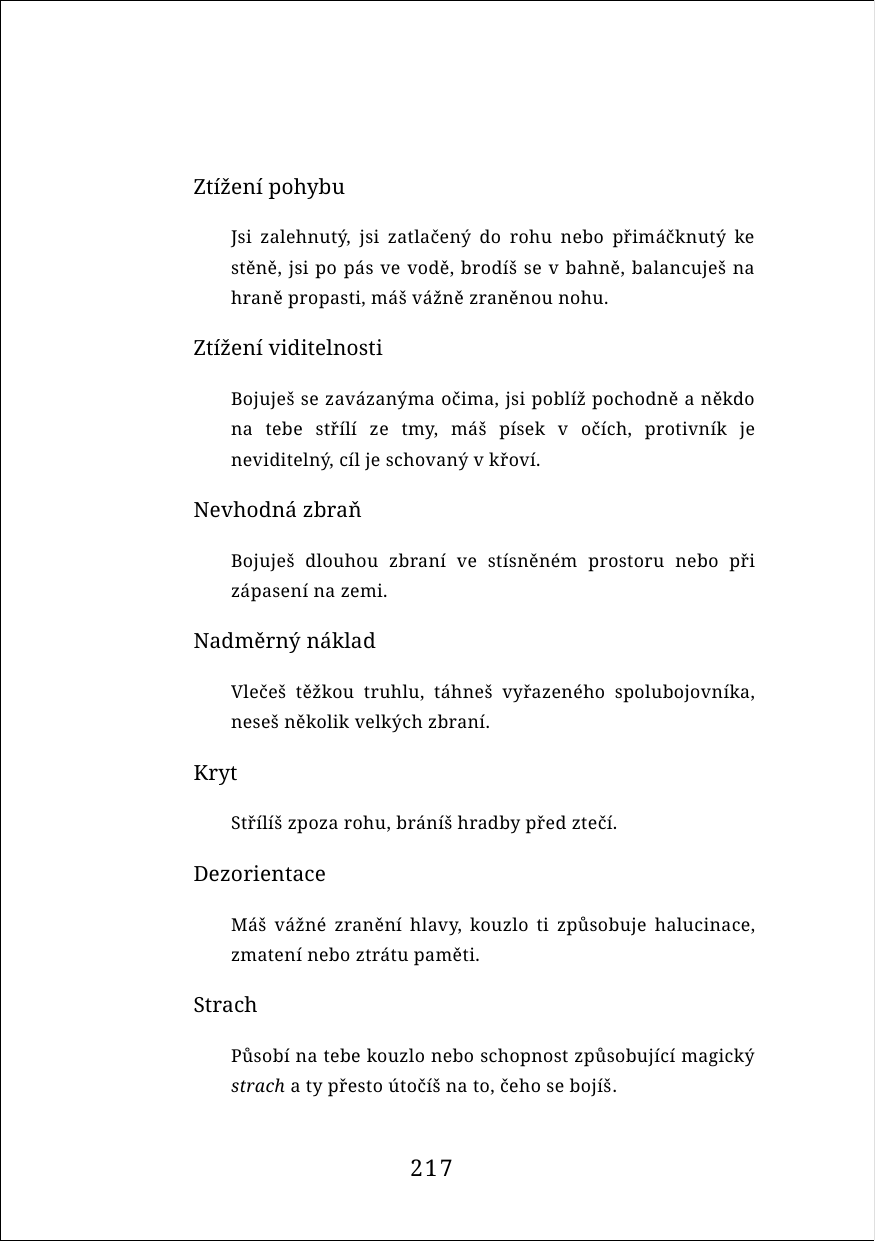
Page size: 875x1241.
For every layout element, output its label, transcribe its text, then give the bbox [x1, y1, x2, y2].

list Ztížení viditelnosti [156, 333, 756, 362]
list Působí na tebe kouzlo nebo schopnost způsobující magický strach a ty přesto útočíš na to, čeho se bojíš. [193, 1043, 756, 1098]
list Bojuješ se zavázanýma očima, jsi poblíž pochodně a někdo na tebe střílí ze tmy, máš písek v očích, protivník je neviditelný, cíl je schovaný v křoví. [193, 387, 756, 471]
list Strach [156, 990, 756, 1018]
list Vlečeš těžkou truhlu, táhneš vyřazeného spolubojovníka, neseš několik velkých zbraní. [193, 679, 756, 734]
list Nevhodná zbraň [156, 495, 756, 523]
list Ztížení pohybu [156, 172, 756, 200]
list Dezorientace [156, 859, 756, 887]
list Bojuješ dlouhou zbraní ve stísněném prostoru nebo při zápasení na zemi. [193, 548, 756, 602]
list Nadměrný náklad [156, 626, 756, 655]
list Kryt [156, 758, 756, 786]
list Jsi zalehnutý, jsi zatlačený do rohu nebo přimáčknutý ke stěně, jsi po pás ve vodě, brodíš se v bahně, balancuješ na hraně propasti, máš vážně zraněnou nohu. [193, 225, 756, 309]
list Máš vážné zranění hlavy, kouzlo ti způsobuje halucinace, zmatení nebo ztrátu paměti. [193, 912, 756, 966]
list Střílíš zpoza rohu, bráníš hradby před ztečí. [193, 811, 756, 835]
